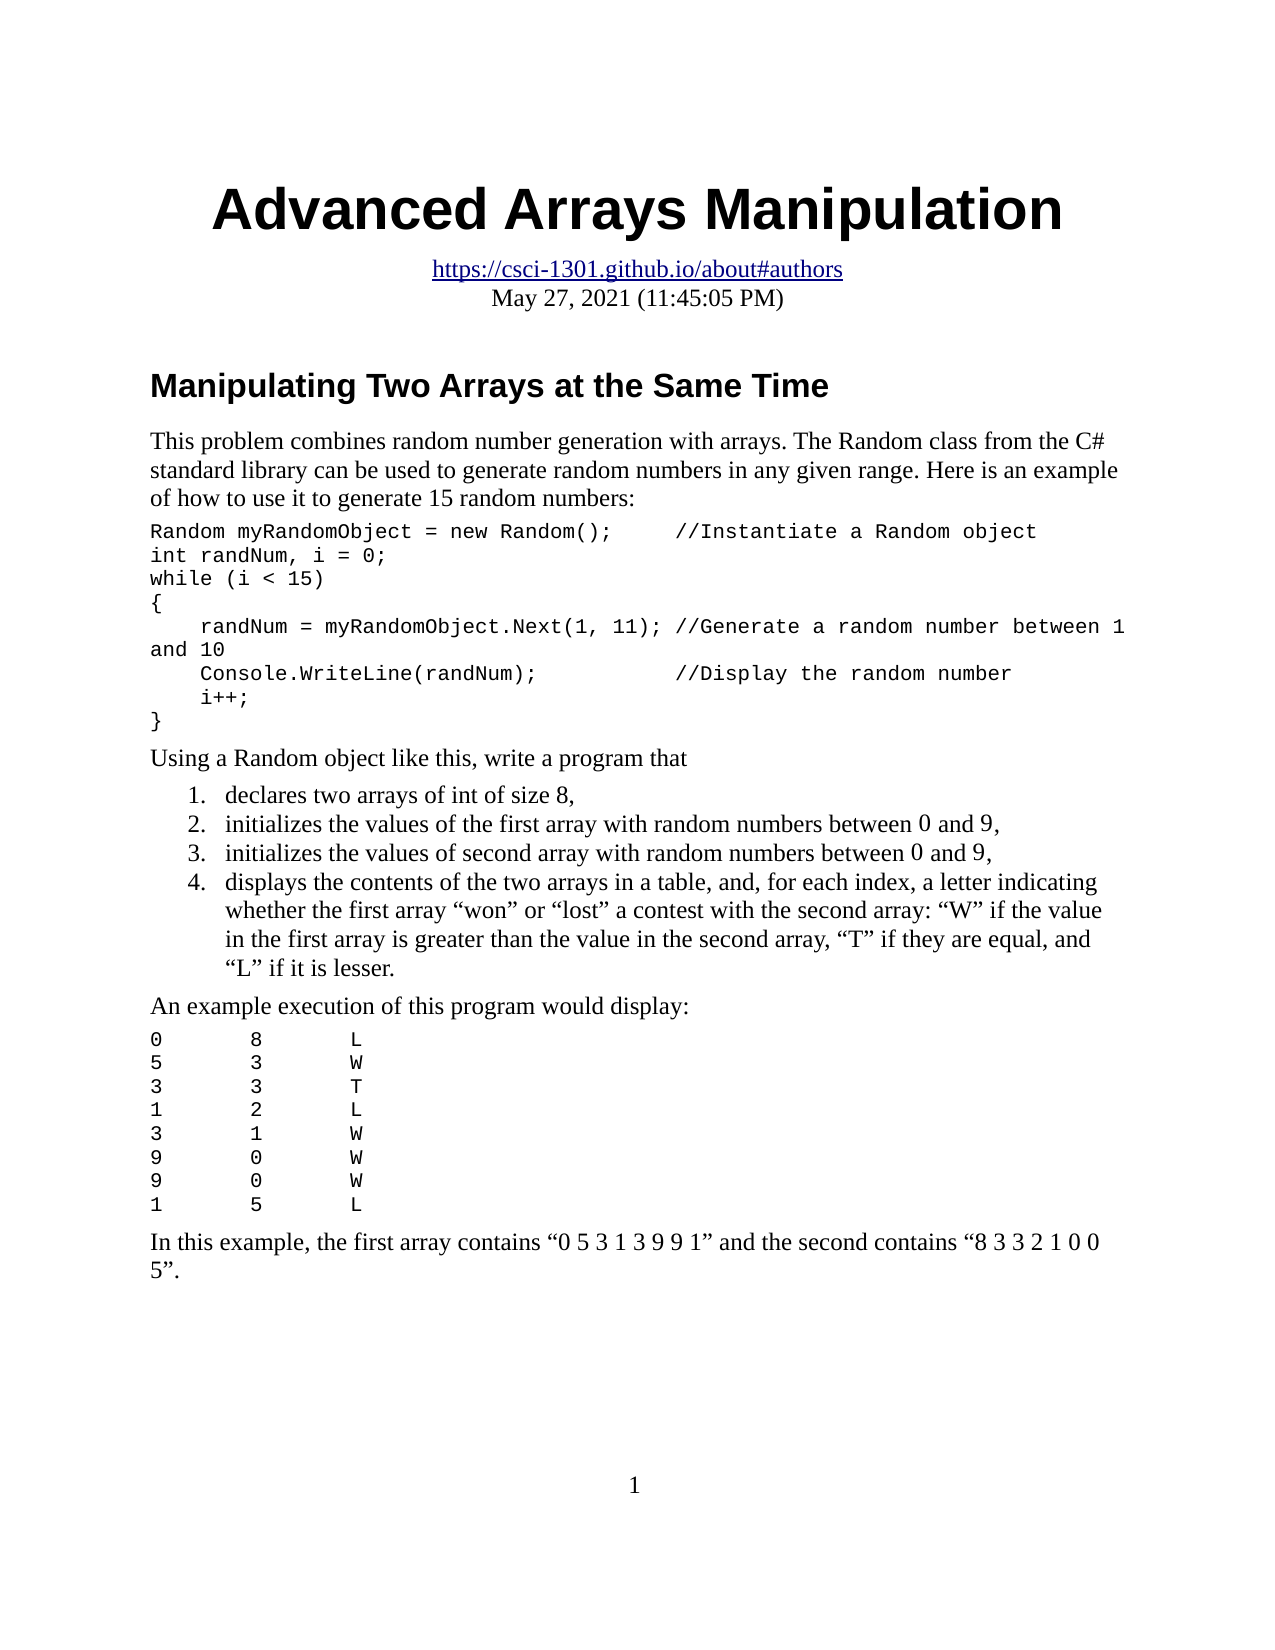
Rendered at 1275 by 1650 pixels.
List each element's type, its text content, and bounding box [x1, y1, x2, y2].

text This problem combines random number generation with arrays. The Random class from the C# standard library can be used to generate random numbers in any given range. Here is an example of how to use it to generate 15 random numbers: [150, 426, 1125, 512]
text An example execution of this program would display: [150, 991, 1125, 1019]
text int randNum, i = 0; [150, 545, 1125, 568]
title Advanced Arrays Manipulation [150, 175, 1125, 242]
list displays the contents of the two arrays in a table, and, for each index, a letter indicating whether the first array “won” or “lost” a contest with the second array: “W” if the value in the first array is greater than the value in the second array, “T” if they are equal, and “L” if it is lesser. [187, 867, 1125, 982]
text 1 5 L [150, 1194, 1125, 1218]
text i++; [150, 687, 1125, 710]
text 1 2 L [150, 1099, 1125, 1123]
text 0 8 L [150, 1028, 1125, 1052]
text { [150, 592, 1125, 616]
text 9 0 W [150, 1170, 1125, 1194]
text } [150, 710, 1125, 734]
text Console.WriteLine(randNum); //Display the random number [150, 663, 1125, 687]
text while (i < 15) [150, 568, 1125, 592]
list declares two arrays of int of size 8, [187, 781, 1125, 809]
list initializes the values of the first array with random numbers between and , [187, 809, 1125, 838]
text https://csci-1301.github.io/about#authors [150, 254, 1125, 283]
subtitle Manipulating Two Arrays at the Same Time [150, 366, 1125, 404]
text 5 3 W [150, 1052, 1125, 1076]
text Using a Random object like this, write a program that [150, 743, 1125, 772]
text Random myRandomObject = new Random(); //Instantiate a Random object [150, 521, 1125, 545]
text randNum = myRandomObject.Next(1, 11); //Generate a random number between 1 and 10 [150, 616, 1125, 663]
list initializes the values of second array with random numbers between and , [187, 838, 1125, 867]
text May 27, 2021 (11:45:05 PM) [150, 283, 1125, 312]
text In this example, the first array contains “0 5 3 1 3 9 9 1” and the second contains “8 3 3 2 1 0 0 5”. [150, 1227, 1125, 1284]
text 3 1 W [150, 1123, 1125, 1147]
text 3 3 T [150, 1076, 1125, 1099]
text 9 0 W [150, 1147, 1125, 1170]
